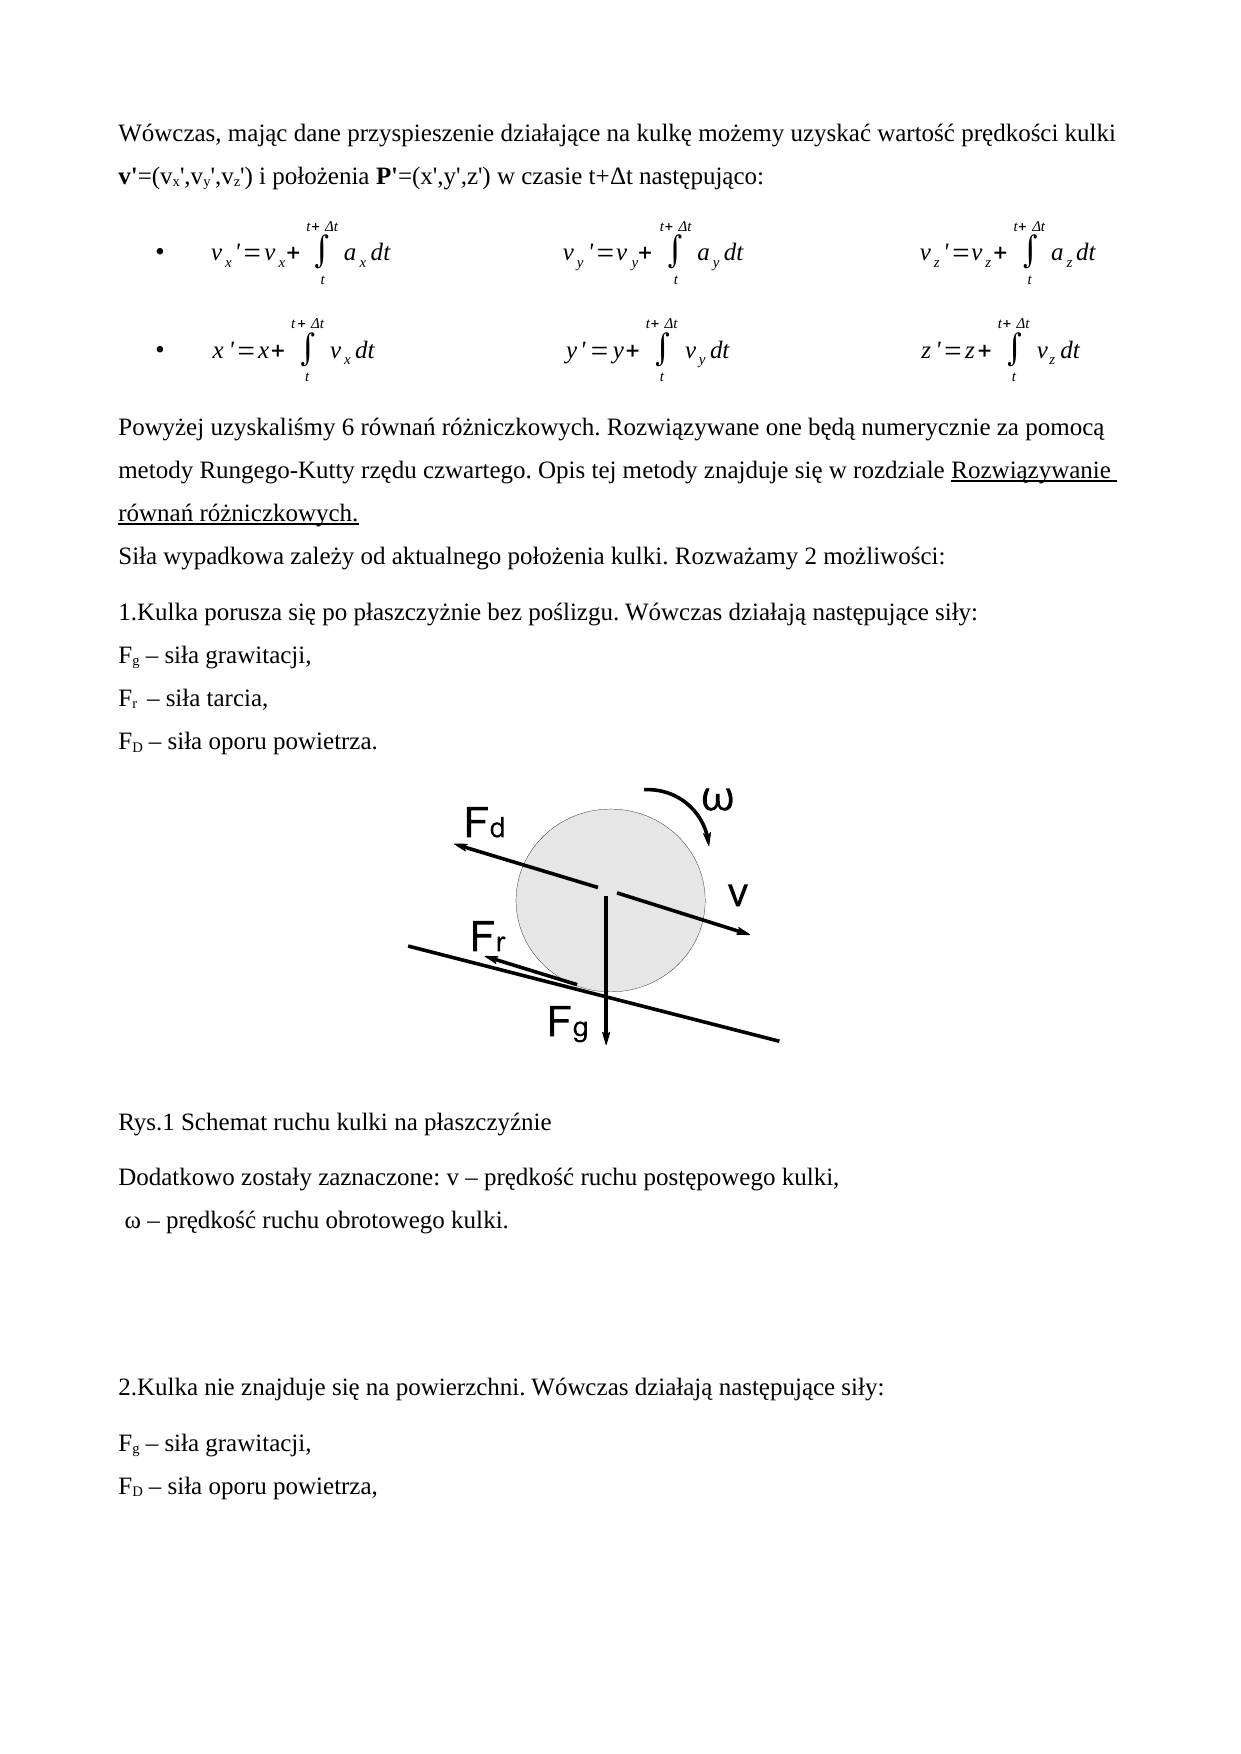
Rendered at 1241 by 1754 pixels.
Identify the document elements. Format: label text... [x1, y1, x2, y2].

text 1.Kulka porusza się po płaszczyżnie bez poślizgu. Wówczas działają następujące siły: Fg – siła grawitacji, Fr – siła tarcia, FD – siła oporu powietrza. [118, 597, 1122, 755]
text Powyżej uzyskaliśmy 6 równań różniczkowych. Rozwiązywane one będą numerycznie za pomocą metody Rungego-Kutty rzędu czwartego. Opis tej metody znajduje się w rozdziale Rozwiązywanie równań różniczkowych. Siła wypadkowa zależy od aktualnego położenia kulki. Rozważamy 2 możliwości: [118, 412, 1122, 570]
text Dodatkowo zostały zaznaczone: v – prędkość ruchu postępowego kulki, ω – prędkość ruchu obrotowego kulki. [118, 1162, 1122, 1234]
text Fg – siła grawitacji, FD – siła oporu powietrza, [118, 1428, 1122, 1500]
text Rys.1 Schemat ruchu kulki na płaszczyźnie [118, 1107, 1122, 1136]
text Wówczas, mając dane przyspieszenie działające na kulkę możemy uzyskać wartość prędkości kulki v'=(vx',vy',vz') i położenia P'=(x',y',z') w czasie t+Δt następująco: [118, 118, 1122, 190]
text 2.Kulka nie znajduje się na powierzchni. Wówczas działają następujące siły: [118, 1372, 1122, 1401]
